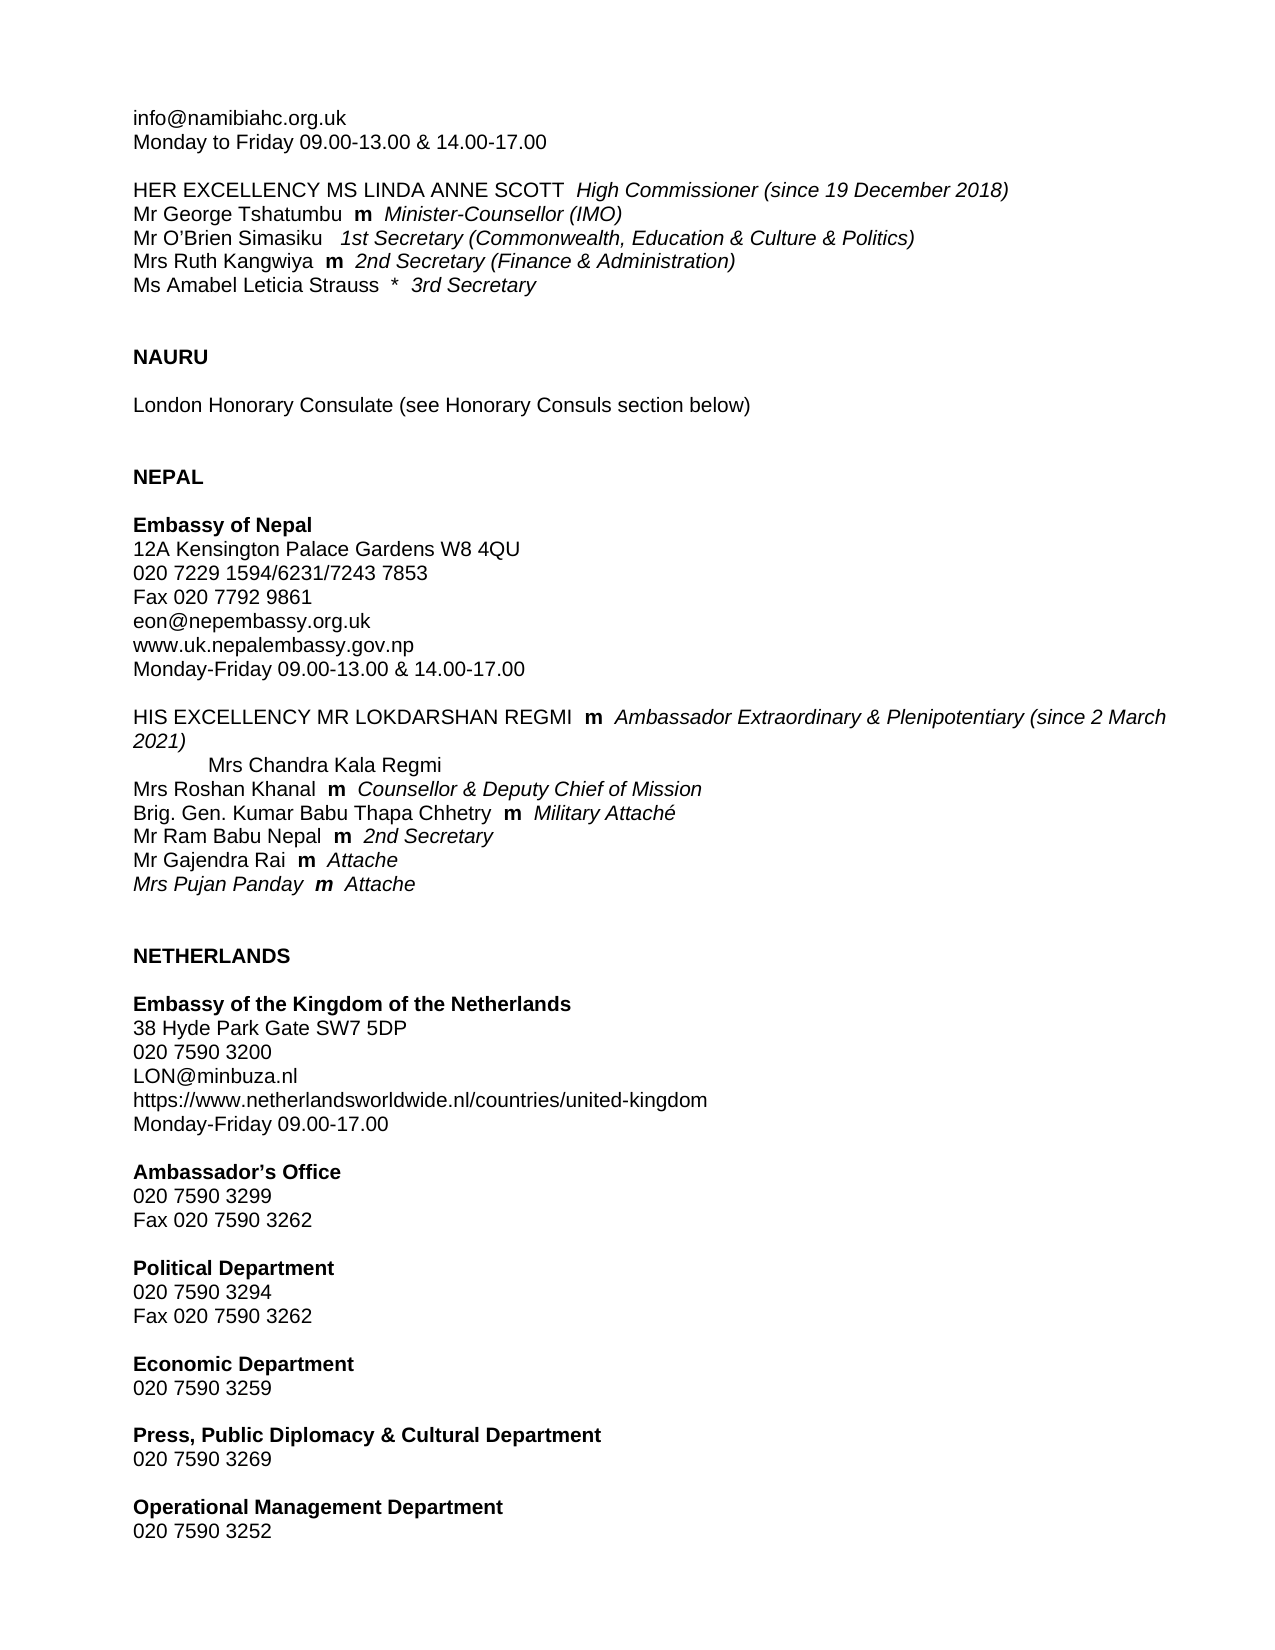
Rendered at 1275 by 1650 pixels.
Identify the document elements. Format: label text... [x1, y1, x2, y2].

text 020 7590 3259 [133, 1375, 1181, 1399]
text 020 7590 3252 [133, 1519, 1181, 1543]
text 12A Kensington Palace Gardens W8 4QU [133, 537, 1181, 561]
text Embassy of Nepal [133, 513, 1181, 537]
text NAURU [133, 345, 1181, 369]
text 38 Hyde Park Gate SW7 5DP [133, 1016, 1181, 1040]
text 020 7590 3299 [133, 1184, 1181, 1208]
text Mrs Ruth Kangwiya m 2nd Secretary (Finance & Administration) [133, 249, 1181, 273]
text Fax 020 7590 3262 [133, 1303, 1181, 1327]
text NEPAL [133, 465, 1181, 489]
text Embassy of the Kingdom of the Netherlands [133, 992, 1181, 1016]
text Mrs Chandra Kala Regmi [133, 752, 1181, 776]
text https://www.netherlandsworldwide.nl/countries/united-kingdom [133, 1088, 1181, 1112]
text 020 7590 3269 [133, 1447, 1181, 1471]
text Political Department [133, 1256, 1181, 1279]
text LON@minbuza.nl [133, 1064, 1181, 1088]
text London Honorary Consulate (see Honorary Consuls section below) [133, 393, 1181, 417]
text Mr Gajendra Rai m Attache [133, 848, 1181, 872]
text Mrs Roshan Khanal m Counsellor & Deputy Chief of Mission [133, 776, 1181, 800]
text Operational Management Department [133, 1495, 1181, 1519]
text Economic Department [133, 1351, 1181, 1375]
text Ms Amabel Leticia Strauss * 3rd Secretary [133, 273, 1181, 297]
text eon@nepembassy.org.uk [133, 609, 1181, 633]
text Brig. Gen. Kumar Babu Thapa Chhetry m Military Attaché [133, 800, 1181, 824]
text www.uk.nepalembassy.gov.np [133, 633, 1181, 657]
text HER EXCELLENCY MS LINDA ANNE SCOTT High Commissioner (since 19 December 2018) [133, 177, 1181, 201]
text Mr Ram Babu Nepal m 2nd Secretary [133, 824, 1181, 848]
text Monday-Friday 09.00-13.00 & 14.00-17.00 [133, 657, 1181, 681]
text Ambassador’s Office [133, 1160, 1181, 1184]
text info@namibiahc.org.uk [133, 106, 1181, 129]
text 020 7590 3294 [133, 1279, 1181, 1303]
text Press, Public Diplomacy & Cultural Department [133, 1423, 1181, 1447]
text NETHERLANDS [133, 944, 1181, 968]
text Monday-Friday 09.00-17.00 [133, 1112, 1181, 1136]
text Monday to Friday 09.00-13.00 & 14.00-17.00 [133, 129, 1181, 153]
text Fax 020 7792 9861 [133, 585, 1181, 609]
text Mr George Tshatumbu m Minister-Counsellor (IMO) [133, 201, 1181, 225]
text HIS EXCELLENCY MR LOKDARSHAN REGMI m Ambassador Extraordinary & Plenipotentiary (since 2 March 2021) [133, 704, 1181, 752]
text Mrs Pujan Panday m Attache [133, 872, 1181, 896]
text 020 7590 3200 [133, 1040, 1181, 1064]
text Mr O’Brien Simasiku 1st Secretary (Commonwealth, Education & Culture & Politics) [133, 225, 1181, 249]
text Fax 020 7590 3262 [133, 1208, 1181, 1232]
text 020 7229 1594/6231/7243 7853 [133, 561, 1181, 585]
